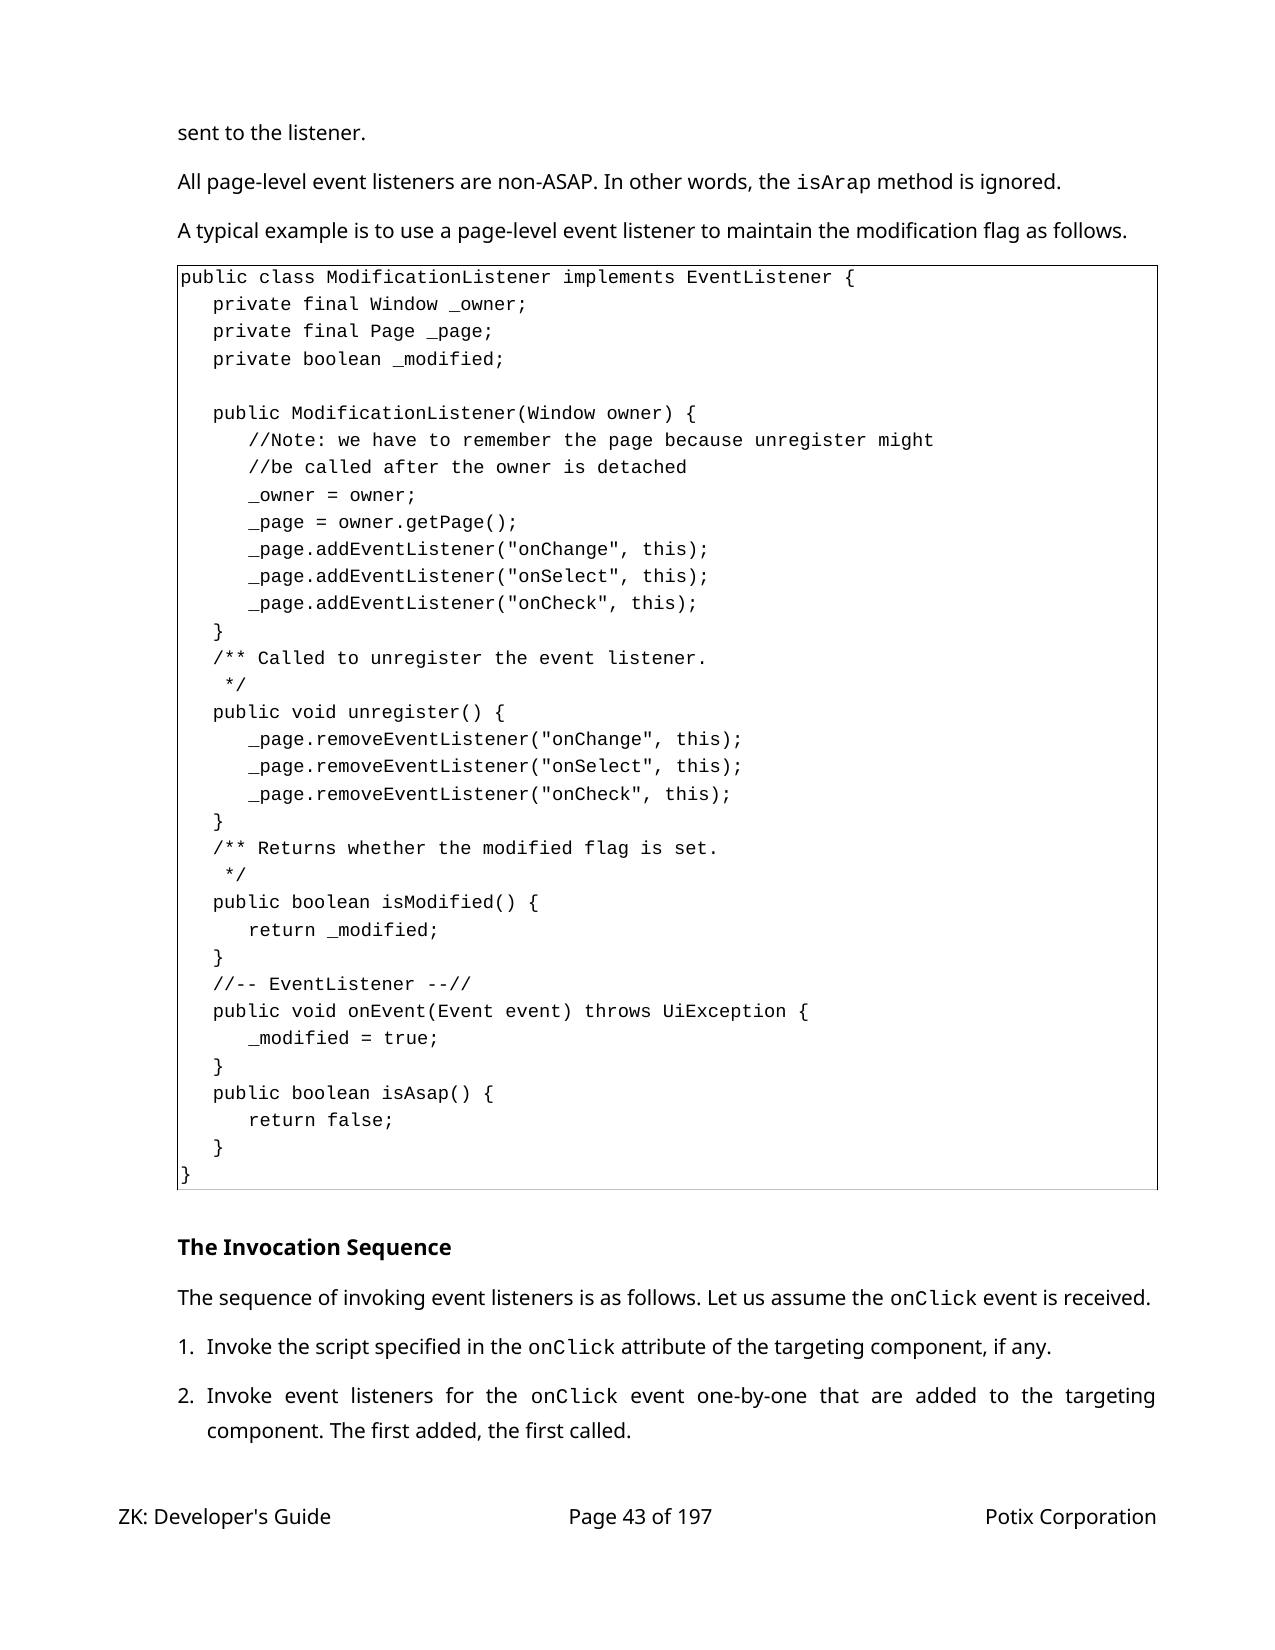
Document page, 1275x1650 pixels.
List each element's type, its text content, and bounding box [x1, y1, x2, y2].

text private final Page _page; [178, 319, 1157, 344]
text A typical example is to use a page-level event listener to maintain the modification flag as follows. [177, 216, 1157, 244]
text } [178, 1053, 1157, 1078]
text //-- EventListener --// [178, 972, 1157, 996]
text _page.removeEventListener("onChange", this); [178, 727, 1157, 751]
text _page.addEventListener("onSelect", this); [178, 564, 1157, 588]
text return false; [178, 1108, 1157, 1132]
text _page.addEventListener("onCheck", this); [178, 591, 1157, 616]
list Invoke the script specified in the onClick attribute of the targeting component, if any. [177, 1332, 1157, 1360]
text } [178, 945, 1157, 969]
list Invoke event listeners for the onClick event one-by-one that are added to the targeting component. The first added, the first called. [177, 1381, 1157, 1445]
text The sequence of invoking event listeners is as follows. Let us assume the onClick event is received. [177, 1283, 1157, 1311]
text _modified = true; [178, 1026, 1157, 1051]
text public boolean isAsap() { [178, 1081, 1157, 1105]
text private boolean _modified; [178, 347, 1157, 371]
text */ [178, 673, 1157, 697]
text public void onEvent(Event event) throws UiException { [178, 999, 1157, 1023]
text } [178, 1135, 1157, 1159]
text _page.addEventListener("onChange", this); [178, 537, 1157, 561]
text _page = owner.getPage(); [178, 510, 1157, 534]
text //be called after the owner is detached [178, 455, 1157, 479]
text _page.removeEventListener("onSelect", this); [178, 754, 1157, 779]
text public void unregister() { [178, 700, 1157, 724]
text private final Window _owner; [178, 292, 1157, 316]
text _owner = owner; [178, 482, 1157, 507]
text sent to the listener. [177, 118, 1157, 146]
text } [178, 809, 1157, 833]
text } [178, 618, 1157, 643]
subtitle The Invocation Sequence [177, 1232, 1157, 1262]
text //Note: we have to remember the page because unregister might [178, 428, 1157, 452]
text /** Called to unregister the event listener. [178, 646, 1157, 670]
text */ [178, 863, 1157, 887]
text /** Returns whether the modified flag is set. [178, 836, 1157, 860]
text All page-level event listeners are non-ASAP. In other words, the isArap method is ignored. [177, 167, 1157, 196]
text public ModificationListener(Window owner) { [178, 401, 1157, 425]
text _page.removeEventListener("onCheck", this); [178, 782, 1157, 806]
text public class ModificationListener implements EventListener { [178, 266, 1157, 289]
text public boolean isModified() { [178, 890, 1157, 914]
text } [178, 1162, 1157, 1189]
text return _modified; [178, 917, 1157, 942]
